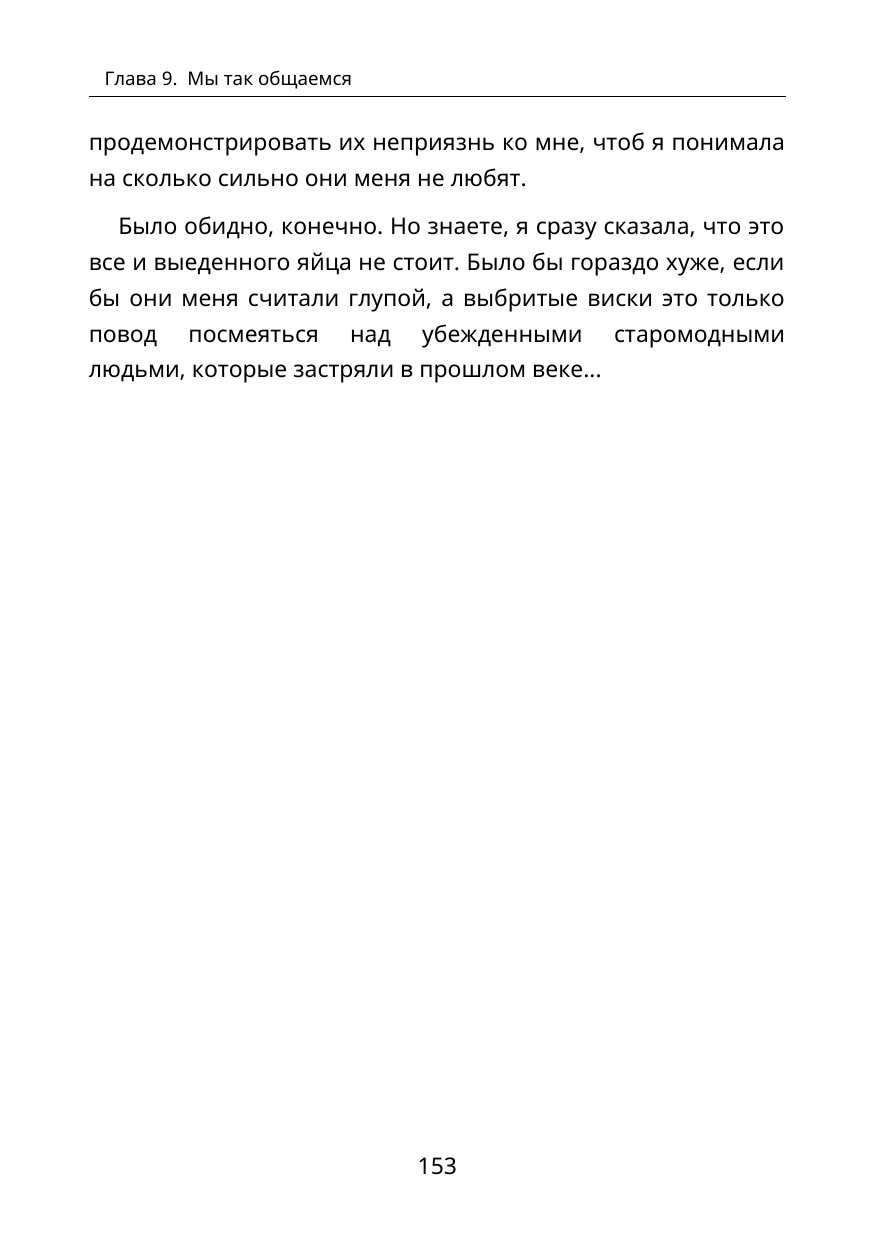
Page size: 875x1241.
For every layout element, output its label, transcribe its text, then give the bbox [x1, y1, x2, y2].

text продемонстрировать их неприязнь ко мне, чтоб я понимала на сколько сильно они меня не любят. [88, 126, 786, 193]
text Было обидно, конечно. Но знаете, я сразу сказала, что это все и выеденного яйца не стоит. Было бы гораздо хуже, если бы они меня считали глупой, а выбритые виски это только повод посмеяться над убежденными старомодными людьми, которые застряли в прошлом веке... [88, 210, 786, 385]
